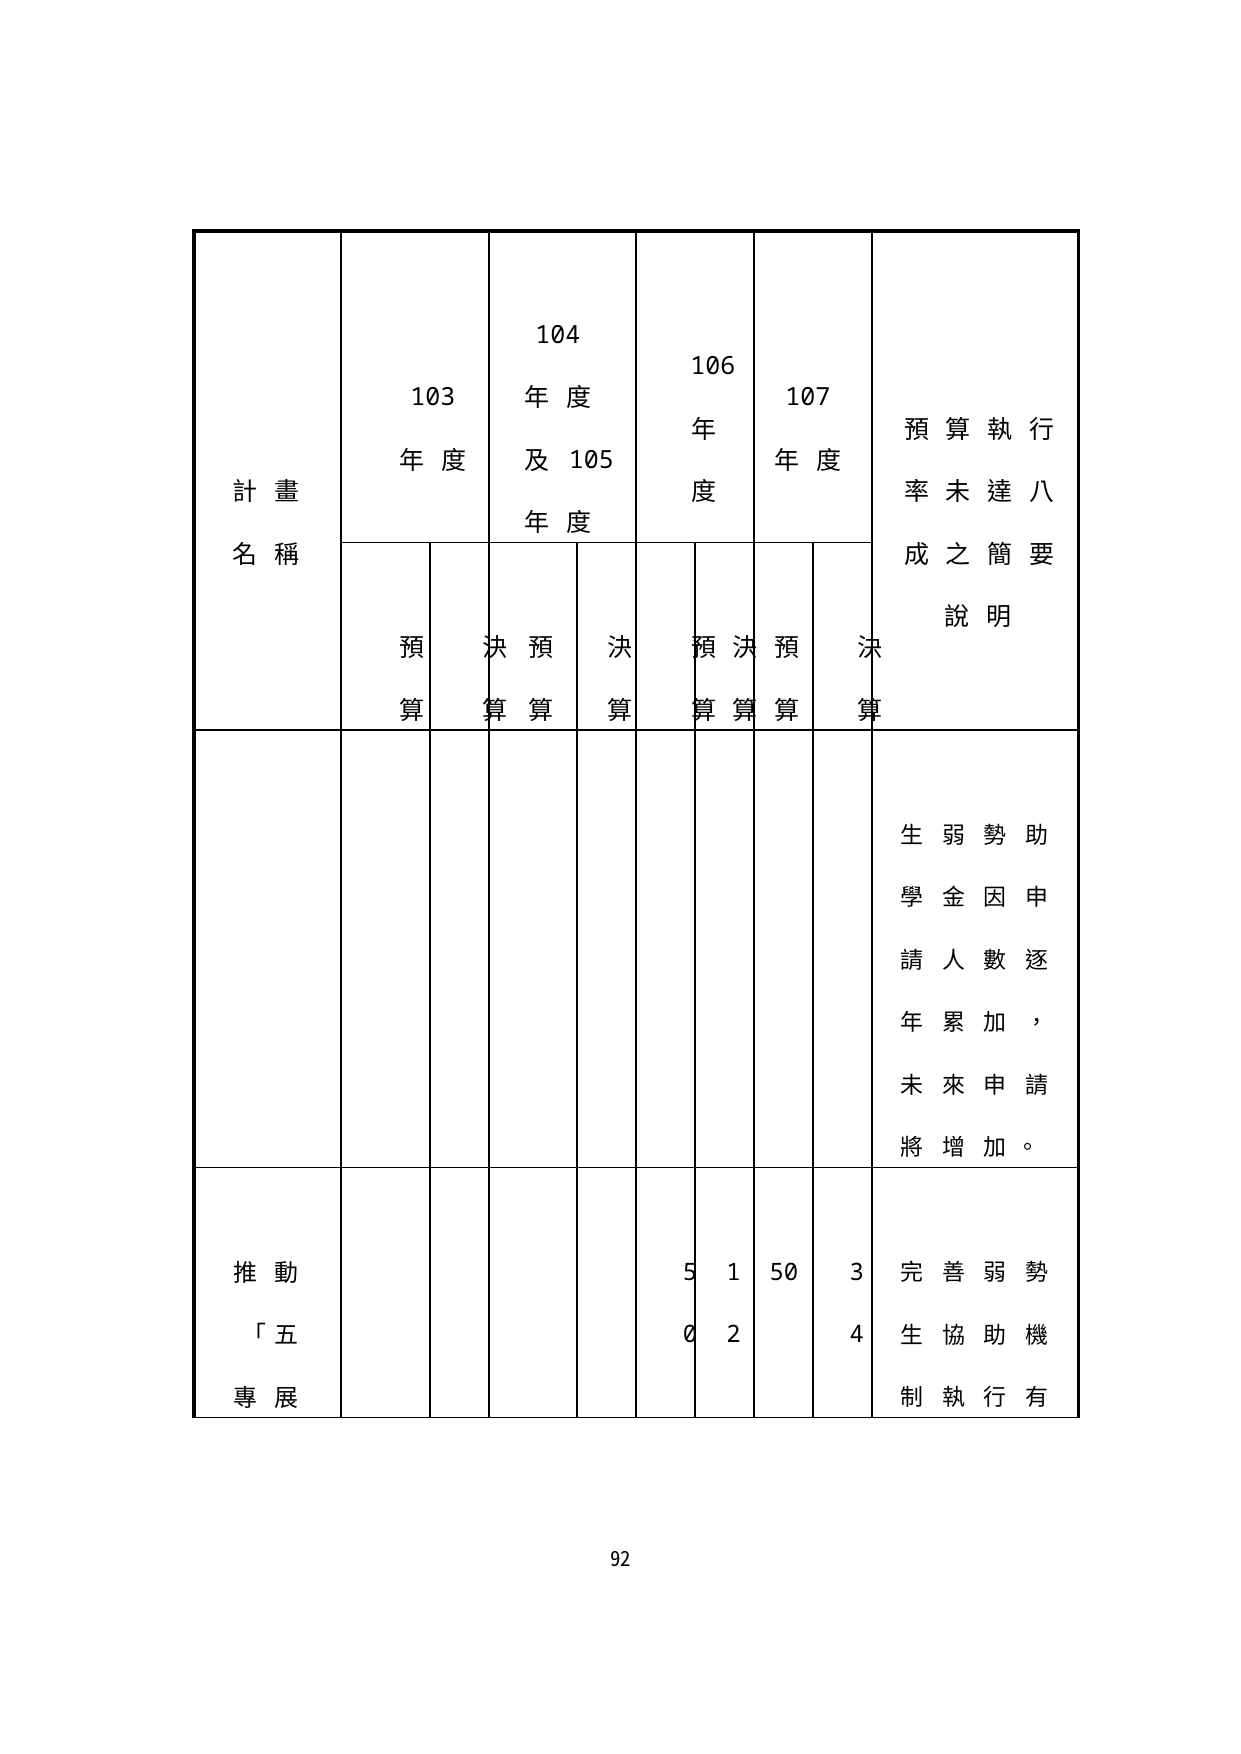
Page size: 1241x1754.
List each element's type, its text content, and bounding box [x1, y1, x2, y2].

table_header 103年度 [342, 233, 488, 542]
table_cell 預算 [755, 543, 812, 729]
table_cell 預算 [490, 543, 576, 729]
table_cell 決算 [578, 543, 635, 729]
table_cell [814, 731, 871, 1167]
table_cell 推動「五專展 [196, 1168, 340, 1417]
table_header 預算執行率未達八成之簡要說明 [873, 233, 1077, 729]
table_cell [196, 731, 340, 1167]
table_cell [578, 731, 635, 1167]
table_cell 完善弱勢生協助機制執行有 [873, 1168, 1077, 1417]
table_cell [490, 731, 576, 1167]
table_header 104年度及105年度 [490, 233, 635, 542]
table_cell [755, 731, 812, 1167]
table_header 106年度 [637, 233, 753, 542]
table_cell [342, 1168, 429, 1417]
table_cell 50 [685, 1327, 691, 1336]
table_cell 50 [755, 1168, 812, 1417]
table_cell 50 [637, 1168, 694, 1417]
table_cell [342, 731, 429, 1167]
table_cell [490, 1168, 576, 1417]
table_cell 148 [637, 731, 694, 1167]
table_cell 決算 [814, 543, 871, 729]
table_cell 50 [687, 1329, 693, 1340]
table_cell 決算 [431, 543, 488, 729]
table_cell [431, 1168, 488, 1417]
table_cell [431, 731, 488, 1167]
table_cell 生弱勢助學金因申請人數逐年累加，未來申請將增加。 [873, 731, 1077, 1167]
table_cell 決算 [696, 543, 753, 729]
table_header 107年度 [755, 233, 871, 542]
table_cell 12 [696, 1168, 753, 1417]
table_cell 34 [814, 1168, 871, 1417]
table_cell [696, 731, 753, 1167]
table_cell 預算 [637, 543, 694, 729]
table_cell [578, 1168, 635, 1417]
table_cell 預算 [342, 543, 429, 729]
table_header 計畫名稱 [196, 233, 340, 729]
